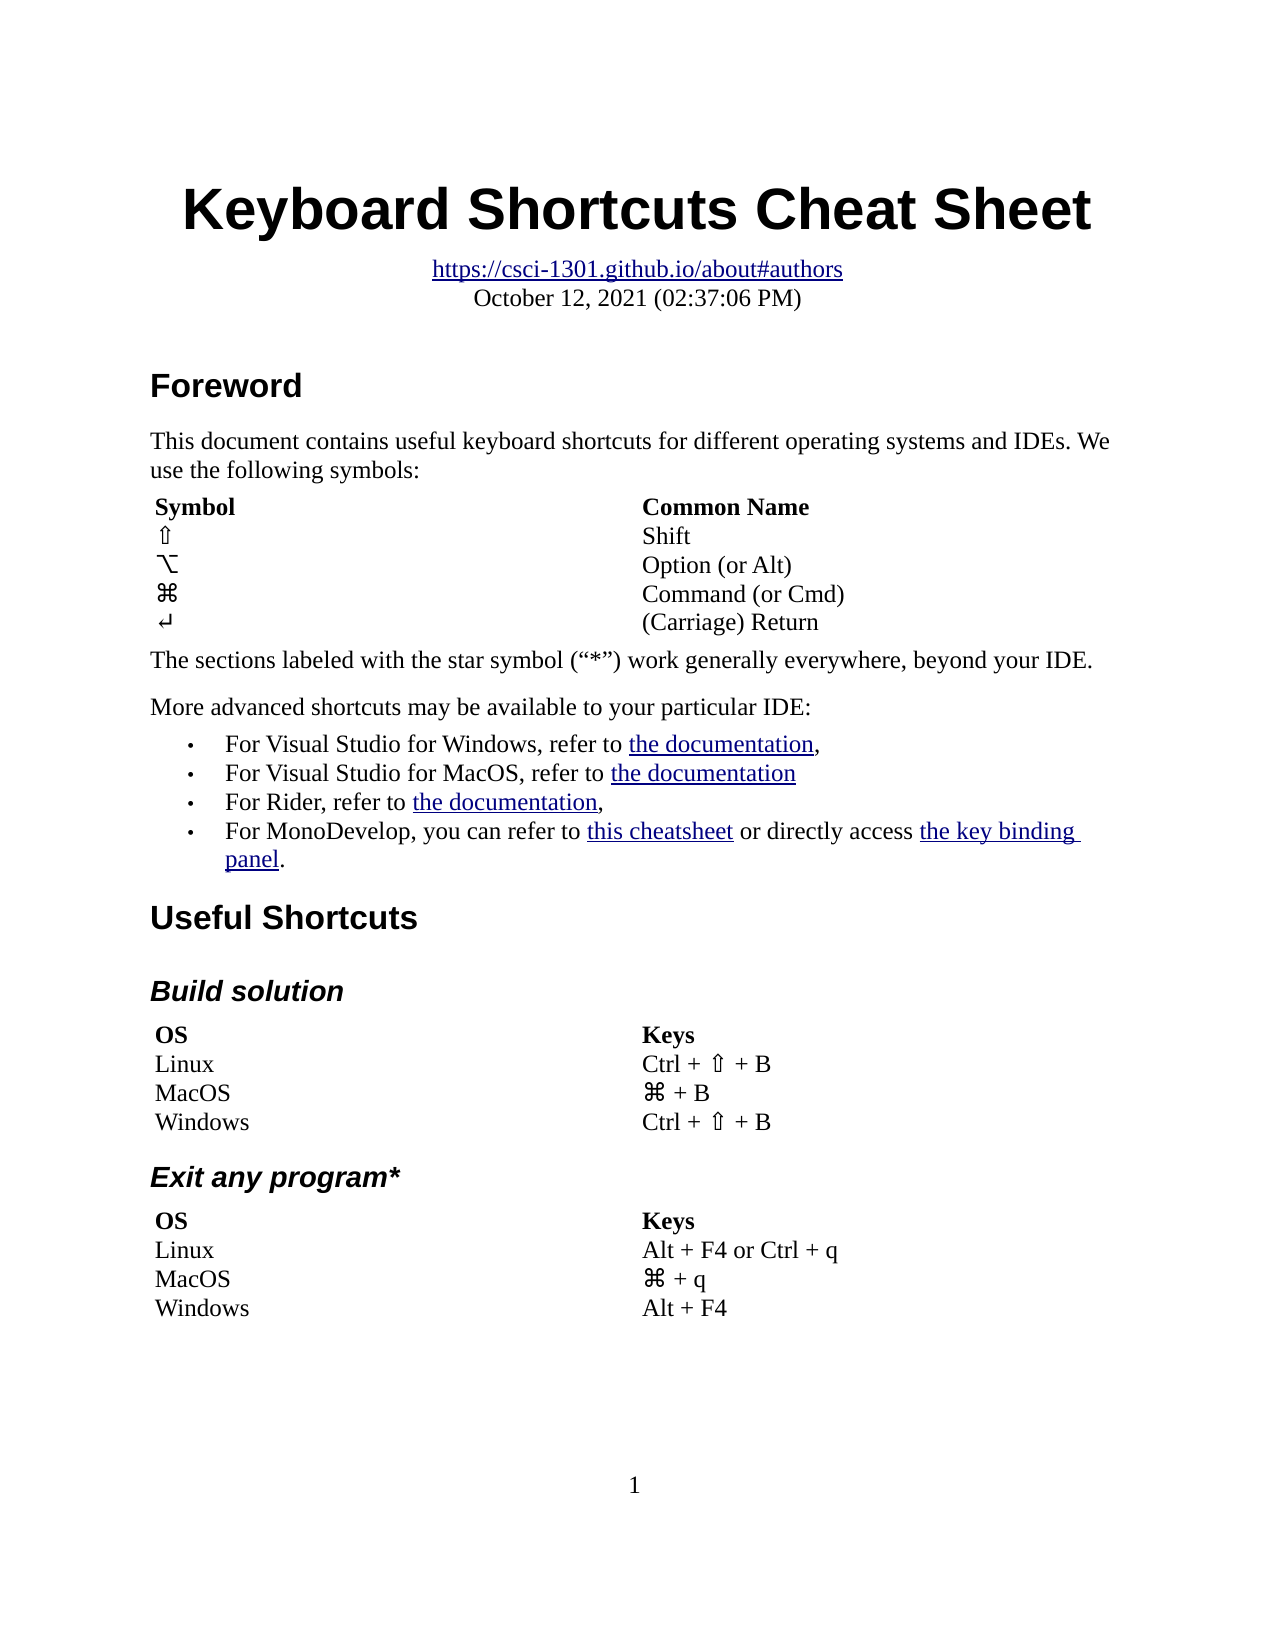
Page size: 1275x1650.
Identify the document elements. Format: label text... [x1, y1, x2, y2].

table_cell Alt + F4 [638, 1293, 1125, 1321]
table_cell Option (or Alt) [638, 550, 1125, 579]
table_cell Linux [150, 1049, 637, 1078]
table_cell ↵ [150, 608, 637, 636]
table_cell MacOS [150, 1078, 637, 1107]
list For Rider, refer to the documentation, [187, 787, 1125, 816]
table_cell Command (or Cmd) [638, 579, 1125, 607]
table_cell ⌘ + B [638, 1078, 1125, 1107]
table_cell Windows [150, 1107, 637, 1135]
table_cell Ctrl + ⇧ + B [638, 1107, 1125, 1135]
subtitle Foreword [150, 366, 1125, 404]
subtitle Build solution [150, 974, 1125, 1008]
text https://csci-1301.github.io/about#authors [150, 254, 1125, 283]
table_header Keys [638, 1020, 1125, 1049]
table_cell MacOS [150, 1264, 637, 1293]
title Keyboard Shortcuts Cheat Sheet [150, 175, 1125, 242]
table_header Symbol [150, 493, 637, 521]
table_cell Ctrl + ⇧ + B [638, 1049, 1125, 1078]
text The sections labeled with the star symbol (“*”) work generally everywhere, beyond your IDE. [150, 645, 1125, 674]
table_header Common Name [638, 493, 1125, 521]
table_header OS [150, 1020, 637, 1049]
list For Visual Studio for Windows, refer to the documentation, [187, 729, 1125, 758]
table_cell Shift [638, 521, 1125, 550]
list For MonoDevelop, you can refer to this cheatsheet or directly access the key binding panel. [187, 816, 1125, 873]
table_cell ⇧ [150, 521, 637, 550]
text October 12, 2021 (02:37:06 PM) [150, 283, 1125, 312]
table_header Keys [638, 1206, 1125, 1235]
table_cell Alt + F4 or Ctrl + q [638, 1235, 1125, 1264]
table_header OS [150, 1206, 637, 1235]
table_cell ⌘ + q [638, 1264, 1125, 1293]
table_cell Windows [150, 1293, 637, 1321]
table_cell (Carriage) Return [638, 608, 1125, 636]
table_cell ⌘ [150, 579, 637, 607]
table_cell ⌥ [150, 550, 637, 579]
table_cell Linux [150, 1235, 637, 1264]
text More advanced shortcuts may be available to your particular IDE: [150, 692, 1125, 721]
list For Visual Studio for MacOS, refer to the documentation [187, 758, 1125, 787]
text This document contains useful keyboard shortcuts for different operating systems and IDEs. We use the following symbols: [150, 426, 1125, 483]
subtitle Exit any program* [150, 1160, 1125, 1194]
subtitle Useful Shortcuts [150, 898, 1125, 937]
